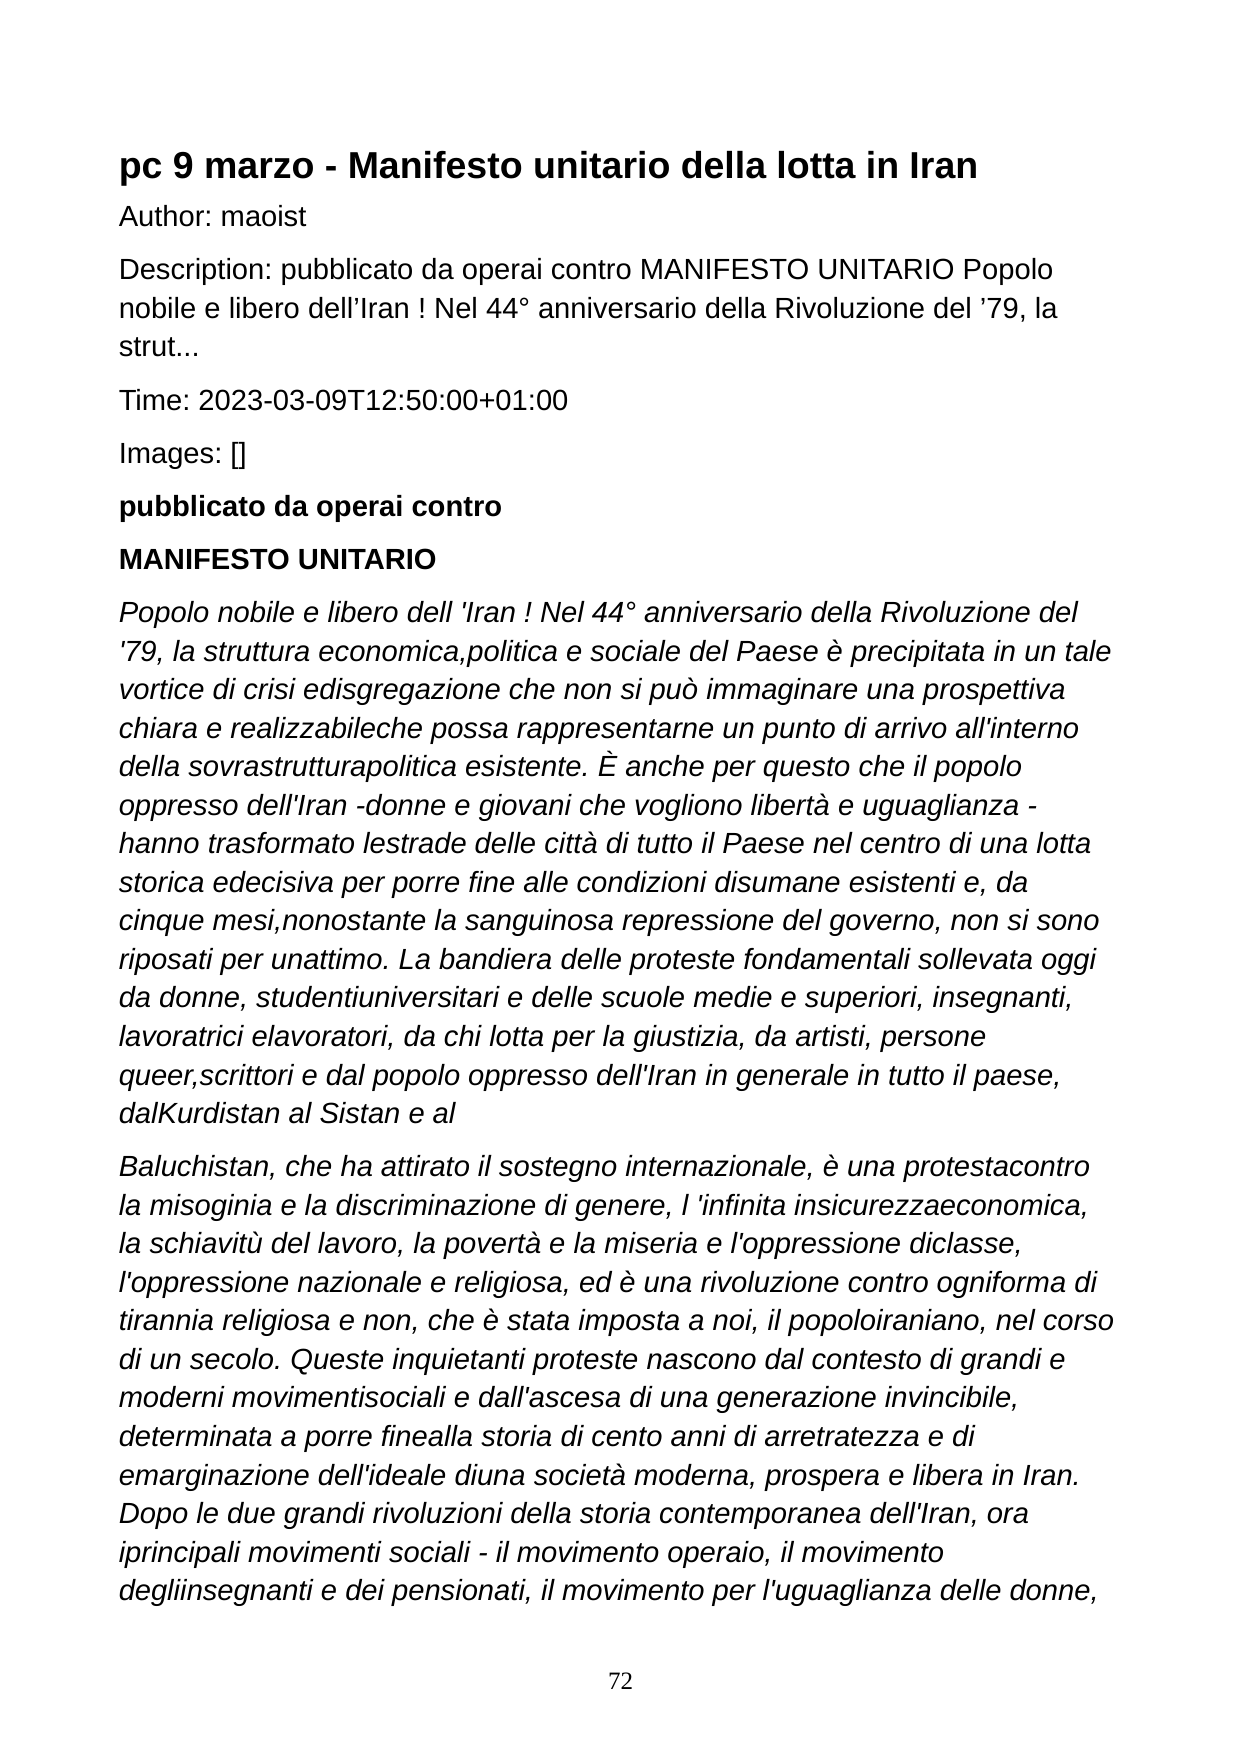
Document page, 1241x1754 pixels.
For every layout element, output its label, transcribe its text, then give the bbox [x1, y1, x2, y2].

text Baluchistan, che ha attirato il sostegno internazionale, è una protestacontro la misoginia e la discriminazione di genere, l 'infinita insicurezzaeconomica, la schiavitù del lavoro, la povertà e la miseria e l'oppressione diclasse, l'oppressione nazionale e religiosa, ed è una rivoluzione contro ogniforma di tirannia religiosa e non, che è stata imposta a noi, il popoloiraniano, nel corso di un secolo. Queste inquietanti proteste nascono dal contesto di grandi e moderni movimentisociali e dall'ascesa di una generazione invincibile, determinata a porre finealla storia di cento anni di arretratezza e di emarginazione dell'ideale diuna società moderna, prospera e libera in Iran. Dopo le due grandi rivoluzioni della storia contemporanea dell'Iran, ora iprincipali movimenti sociali - il movimento operaio, il movimento degliinsegnanti e dei pensionati, il movimento per l'uguaglianza delle donne, [118, 1149, 1122, 1607]
text Popolo nobile e libero dell 'Iran ! Nel 44° anniversario della Rivoluzione del '79, la struttura economica,politica e sociale del Paese è precipitata in un tale vortice di crisi edisgregazione che non si può immaginare una prospettiva chiara e realizzabileche possa rappresentarne un punto di arrivo all'interno della sovrastrutturapolitica esistente. È anche per questo che il popolo oppresso dell'Iran -donne e giovani che vogliono libertà e uguaglianza - hanno trasformato lestrade delle città di tutto il Paese nel centro di una lotta storica edecisiva per porre fine alle condizioni disumane esistenti e, da cinque mesi,nonostante la sanguinosa repressione del governo, non si sono riposati per unattimo. La bandiera delle proteste fondamentali sollevata oggi da donne, studentiuniversitari e delle scuole medie e superiori, insegnanti, lavoratrici elavoratori, da chi lotta per la giustizia, da artisti, persone queer,scrittori e dal popolo oppresso dell'Iran in generale in tutto il paese, dalKurdistan al Sistan e al [118, 595, 1122, 1129]
text MANIFESTO UNITARIO [118, 542, 1122, 575]
text Time: 2023-03-09T12:50:00+01:00 [118, 382, 1122, 416]
text Description: pubblicato da operai contro MANIFESTO UNITARIO Popolo nobile e libero dell’Iran ! Nel 44° anniversario della Rivoluzione del ’79, la strut... [118, 252, 1122, 363]
text Author: maoist [118, 199, 1122, 233]
subtitle pc 9 marzo - Manifesto unitario della lotta in Iran [118, 143, 1122, 187]
text Images: [] [118, 436, 1122, 469]
text pubblicato da operai contro [118, 489, 1122, 522]
